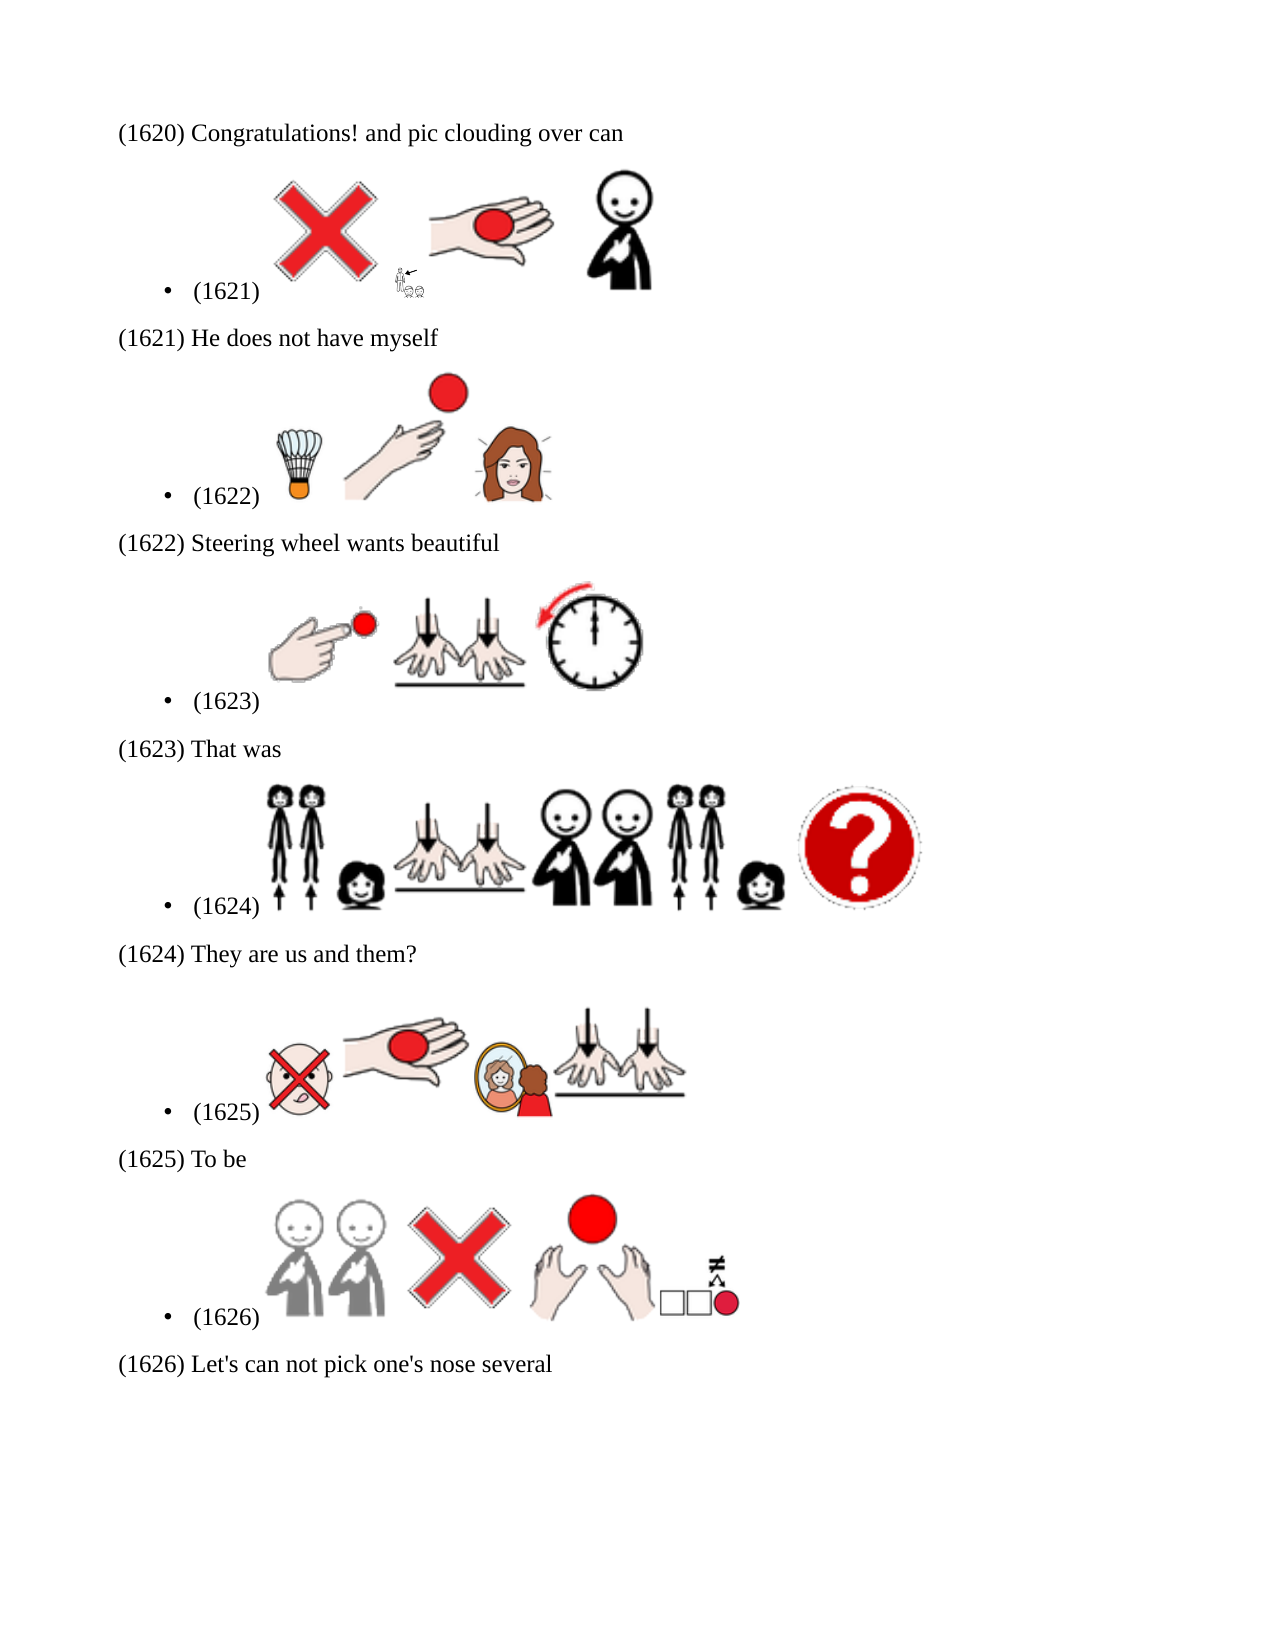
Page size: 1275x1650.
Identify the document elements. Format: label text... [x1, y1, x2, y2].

list (1623) [164, 683, 1157, 715]
list (1626) [164, 1299, 1157, 1331]
text (1625) To be [118, 1144, 1157, 1173]
list (1621) [164, 273, 1157, 304]
picture [259, 781, 927, 915]
text (1624) They are us and them? [118, 939, 1157, 968]
picture [259, 371, 554, 505]
picture [259, 165, 692, 299]
text (1623) That was [118, 734, 1157, 762]
text (1622) Steering wheel wants beautiful [118, 528, 1157, 557]
text (1620) Congratulations! and pic clouding over can [118, 118, 1157, 147]
picture [259, 1191, 740, 1326]
list (1622) [164, 478, 1157, 510]
text (1621) He does not have myself [118, 323, 1157, 352]
picture [259, 986, 687, 1120]
list (1625) [164, 1094, 1157, 1125]
picture [259, 576, 660, 710]
list (1624) [164, 889, 1157, 920]
text (1626) Let's can not pick one's nose several [118, 1349, 1157, 1378]
